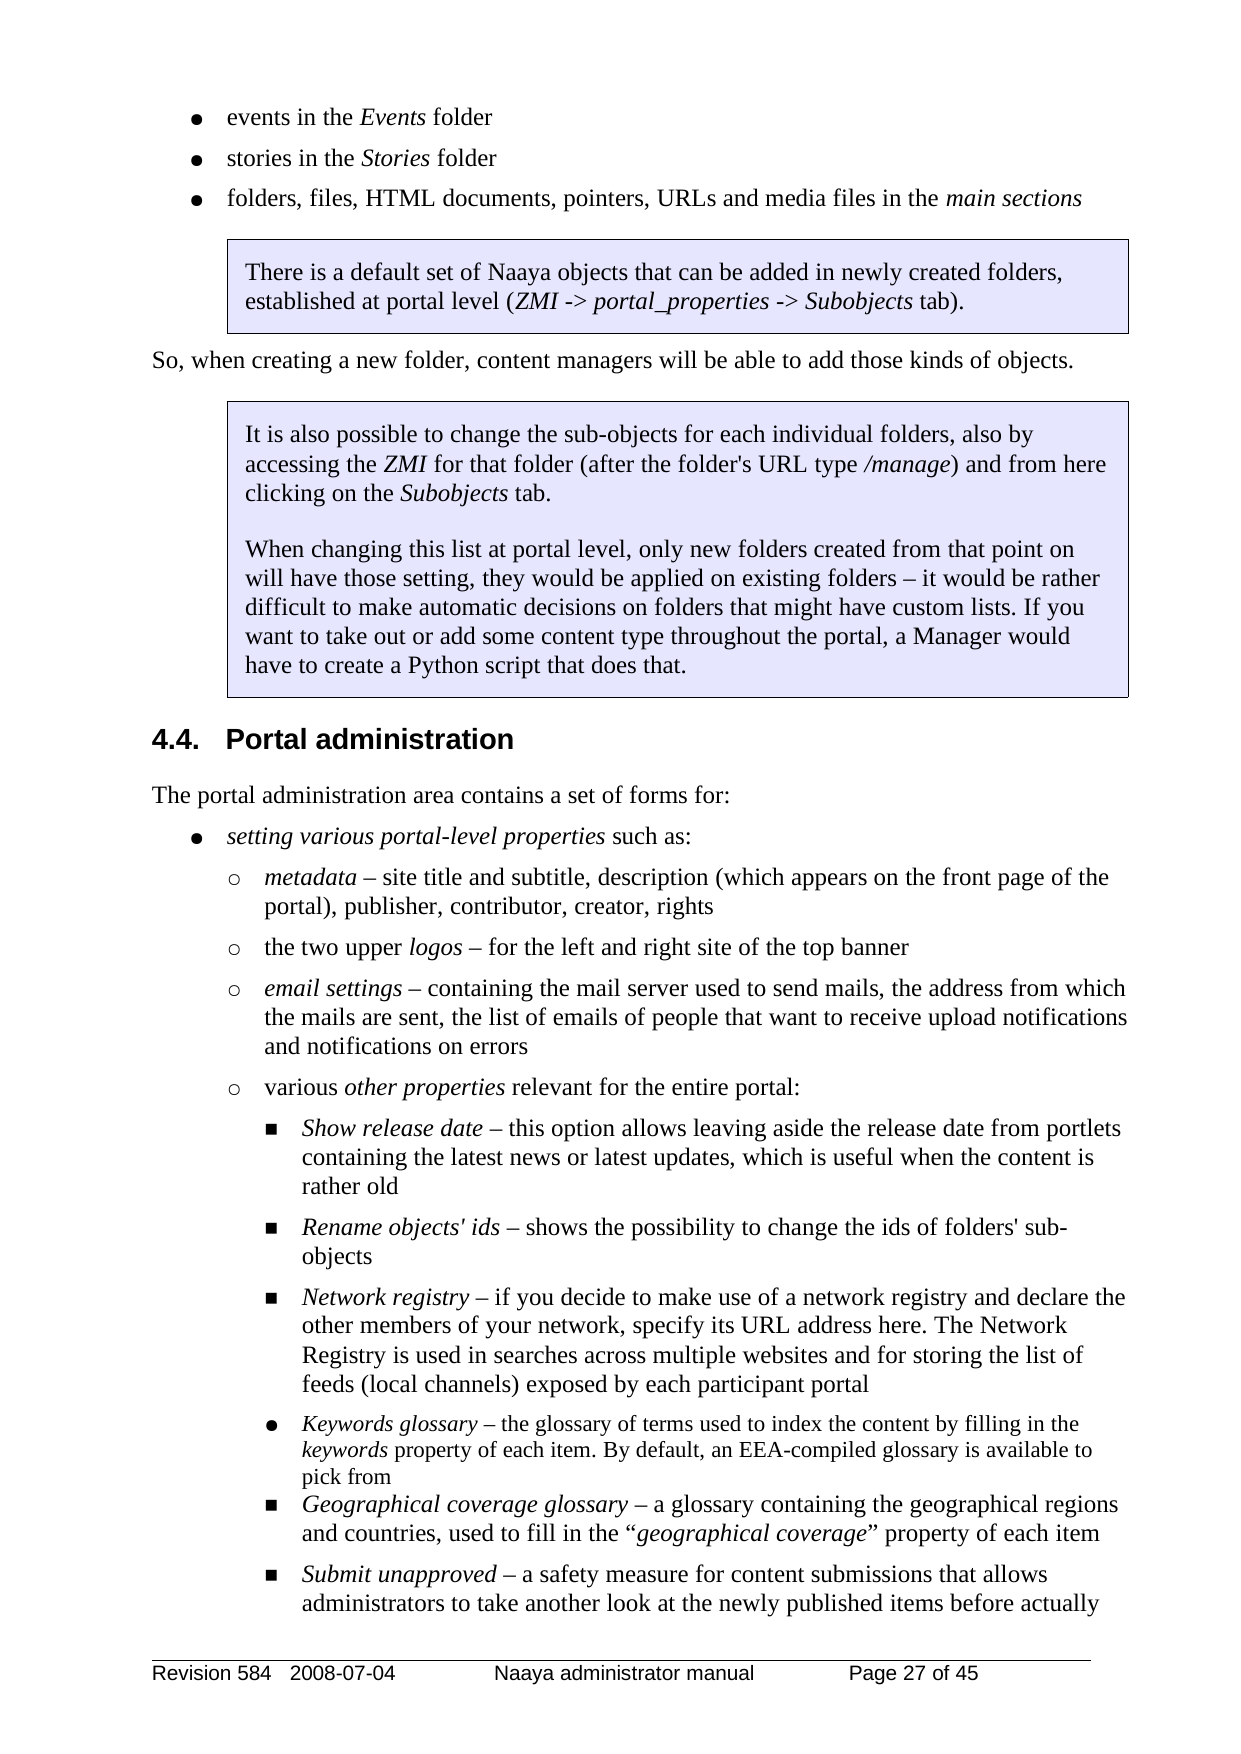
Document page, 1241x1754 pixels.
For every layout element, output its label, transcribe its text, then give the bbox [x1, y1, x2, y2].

list Show release date – this option allows leaving aside the release date from portlets containing the latest news or latest updates, which is useful when the content is rather old [264, 1112, 1128, 1200]
list email settings – containing the mail server used to send mails, the address from which the mails are sent, the list of emails of people that want to receive upload notifications and notifications on errors [227, 973, 1128, 1060]
text There is a default set of Naaya objects that can be added in newly created folders, established at portal level (ZMI -> portal_properties -> Subobjects tab). [228, 240, 1128, 333]
list events in the Events folder [189, 102, 1128, 131]
text When changing this list at portal level, only new folders created from that point on will have those setting, they would be applied on existing folders – it would be rather difficult to make automatic decisions on folders that might have custom lists. If you want to take out or add some content type throughout the portal, a Manager would have to create a Python script that does that. [228, 515, 1128, 697]
list the two upper logos – for the left and right site of the top banner [227, 932, 1128, 961]
list Keywords glossary – the glossary of terms used to index the content by filling in the keywords property of each item. By default, an EEA-compiled glossary is available to pick from [264, 1409, 1128, 1489]
list various other properties relevant for the entire portal: [227, 1072, 1128, 1101]
list Geographical coverage glossary – a glossary containing the geographical regions and countries, used to fill in the “geographical coverage” property of each item [264, 1489, 1128, 1547]
text It is also possible to change the sub-objects for each individual folders, also by accessing the ZMI for that folder (after the folder's URL type /manage) and from here clicking on the Subobjects tab. [228, 402, 1128, 507]
list folders, files, HTML documents, pointers, URLs and media files in the main sections [189, 183, 1128, 212]
list stories in the Stories folder [189, 142, 1128, 171]
list Submit unapproved – a safety measure for content submissions that allows administrators to take another look at the newly published items before actually [264, 1559, 1128, 1617]
list Rename objects' ids – shows the possibility to change the ids of folders' sub-objects [264, 1211, 1128, 1269]
text The portal administration area contains a set of forms for: [152, 780, 1128, 809]
list Network registry – if you decide to make use of a network registry and declare the other members of your network, specify its URL address here. The Network Registry is used in searches across multiple websites and for storing the list of feeds (local channels) exposed by each participant portal [264, 1281, 1128, 1398]
list metadata – site title and subtitle, description (which appears on the front page of the portal), publisher, contributor, creator, rights [227, 862, 1128, 920]
subtitle Portal administration [152, 722, 1128, 756]
text So, when creating a new folder, content managers will be able to add those kinds of objects. [152, 345, 1128, 374]
list setting various portal-level properties such as: [189, 821, 1128, 850]
